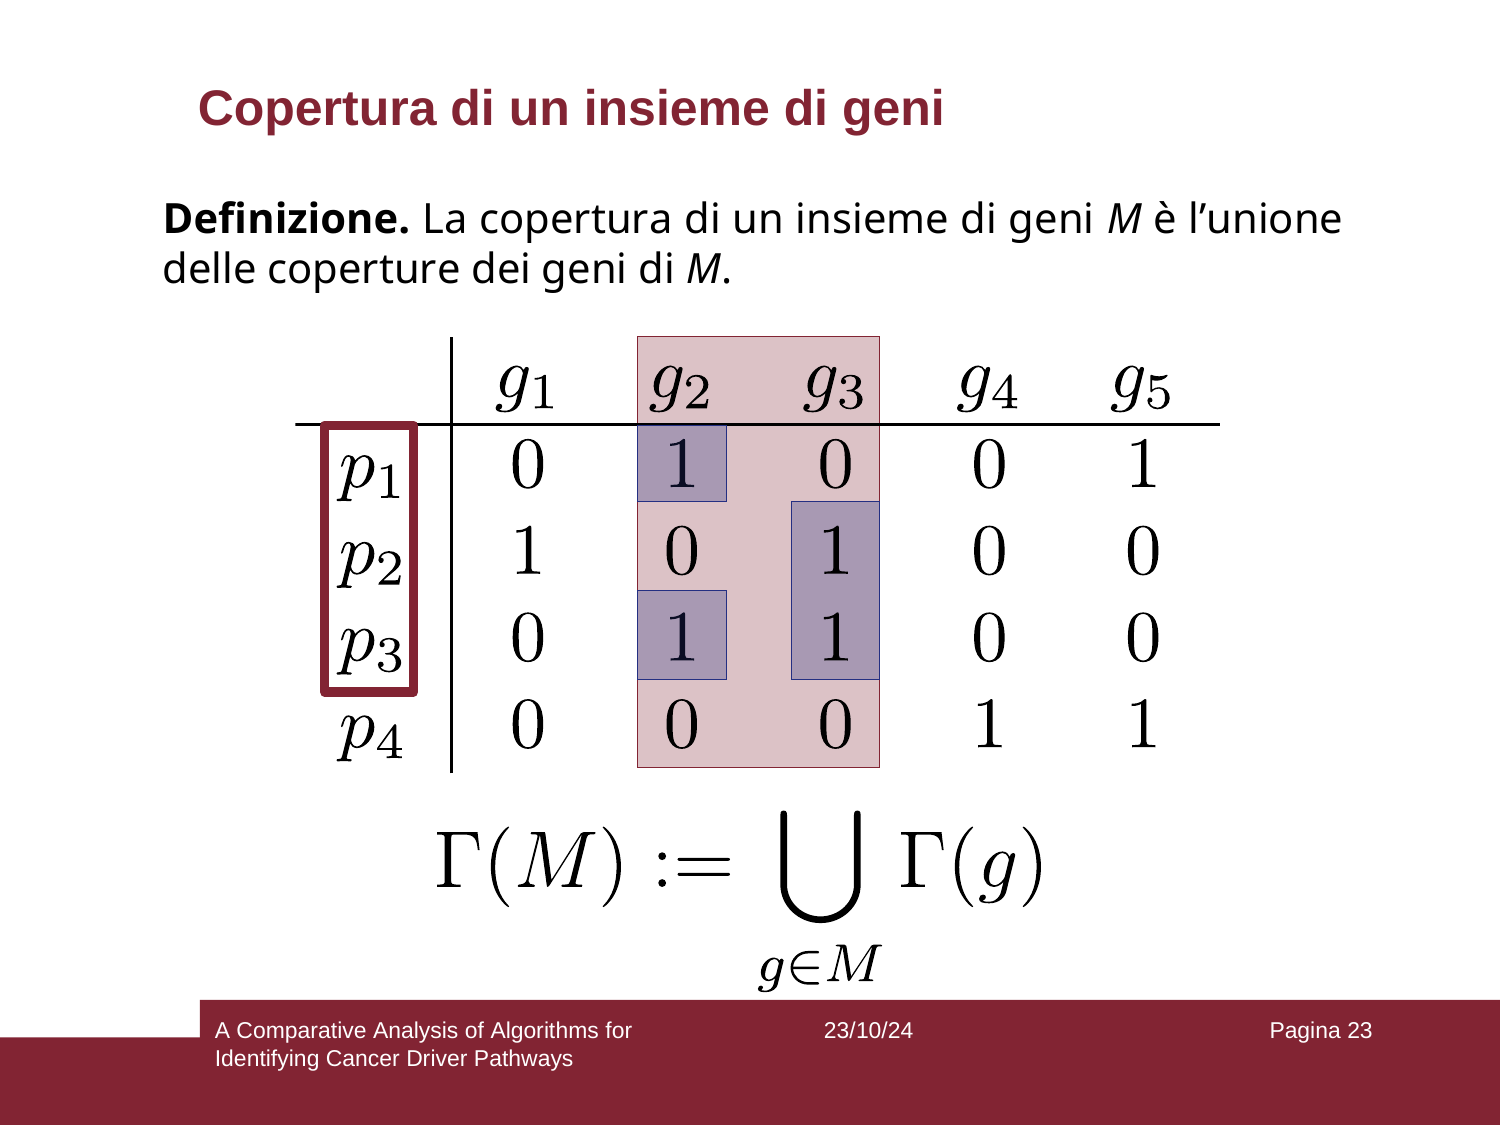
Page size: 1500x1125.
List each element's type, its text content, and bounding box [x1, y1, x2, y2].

title Copertura di un insieme di geni [183, 67, 1400, 150]
text_box [637, 590, 727, 680]
text_box 23/10/24 [712, 1008, 1026, 1084]
text_box Pagina <number> [1074, 1008, 1388, 1084]
picture [437, 810, 1041, 993]
text_box Definizione. La copertura di un insieme di geni M è l’unione delle coperture dei geni di M. [147, 184, 1359, 350]
text_box [637, 425, 727, 502]
text_box A Comparative Analysis of Algorithms for Identifying Cancer Driver Pathways [199, 1008, 676, 1084]
picture [295, 350, 1241, 780]
